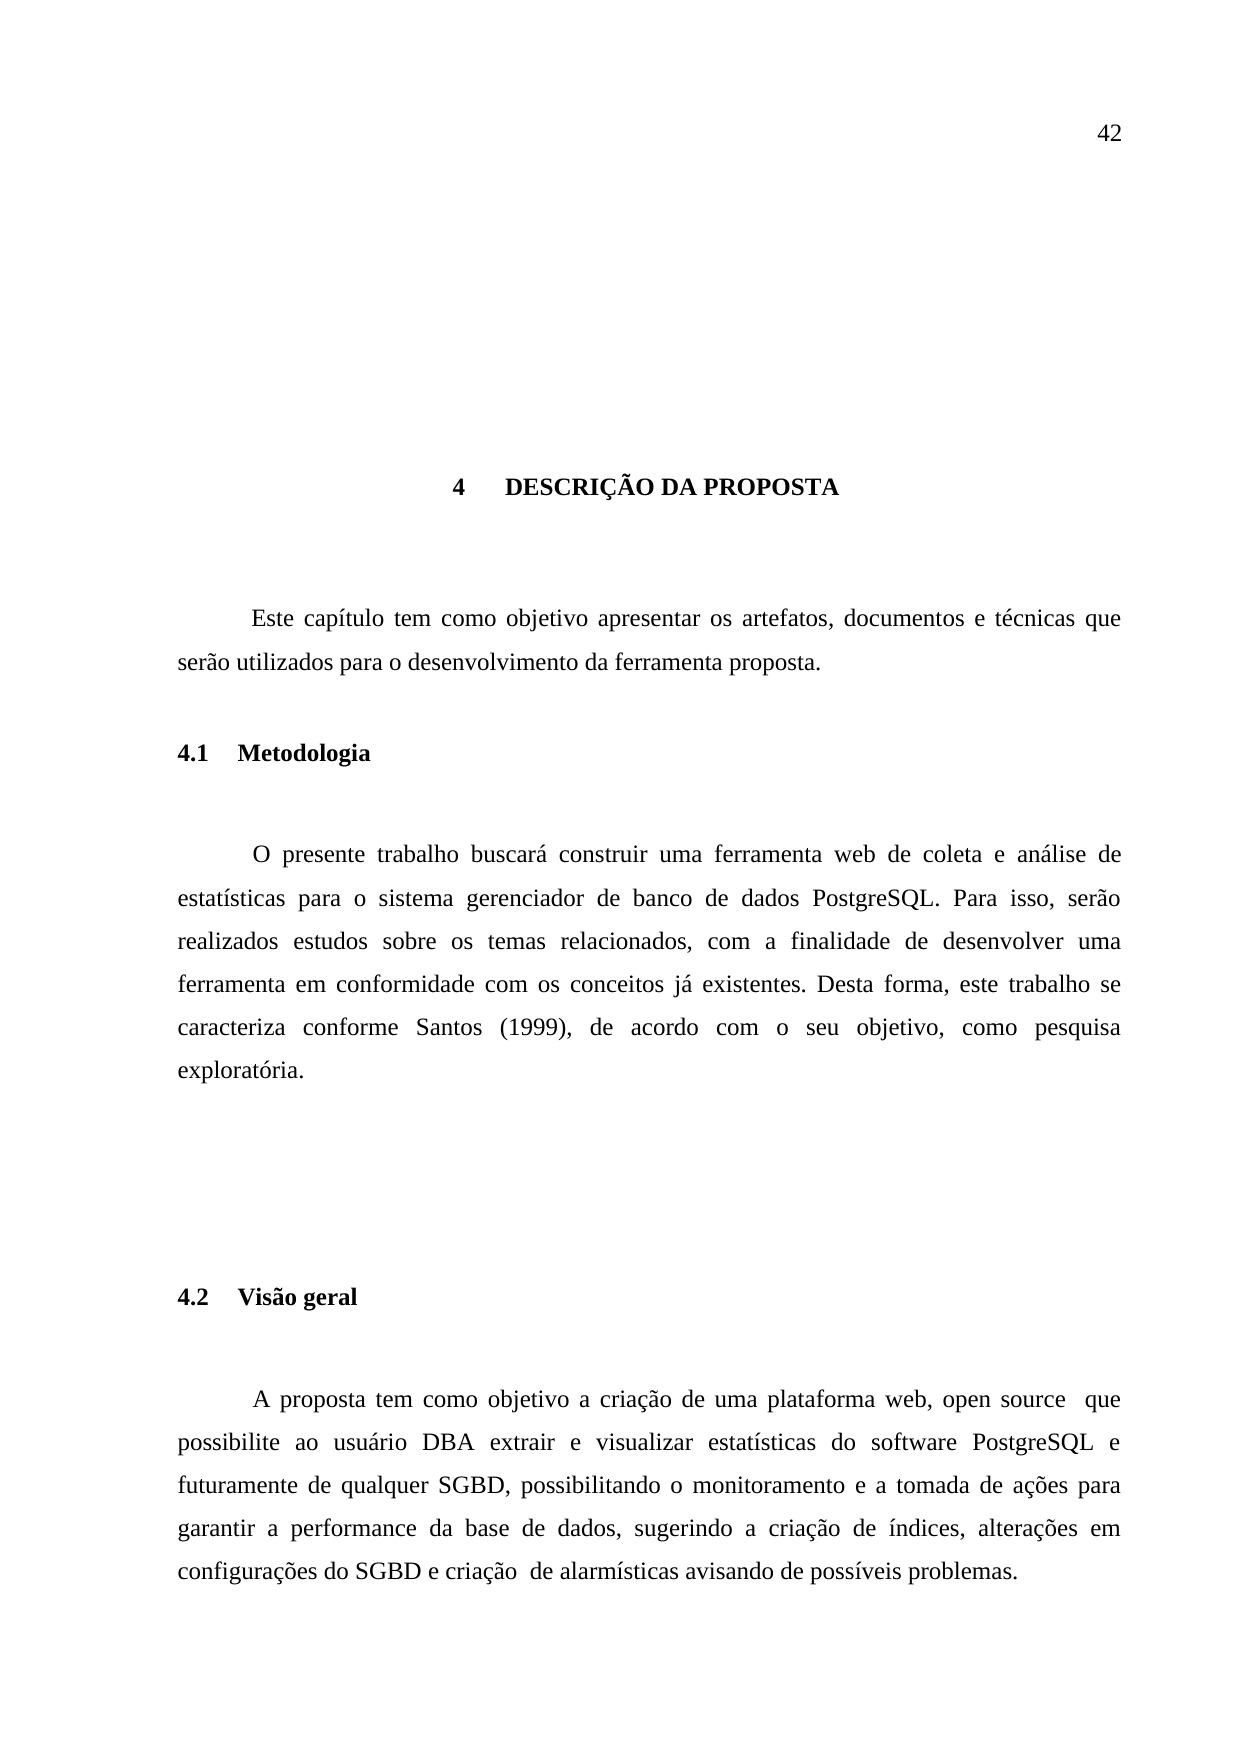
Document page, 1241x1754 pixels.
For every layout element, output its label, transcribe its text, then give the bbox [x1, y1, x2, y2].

list Metodologia [177, 738, 1122, 767]
list Descrição da Proposta [170, 472, 1122, 501]
text O presente trabalho buscará construir uma ferramenta web de coleta e análise de estatísticas para o sistema gerenciador de banco de dados PostgreSQL. Para isso, serão realizados estudos sobre os temas relacionados, com a finalidade de desenvolver uma ferramenta em conformidade com os conceitos já existentes. Desta forma, este trabalho se caracteriza conforme Santos (1999), de acordo com o seu objetivo, como pesquisa exploratória. [177, 839, 1122, 1084]
text Este capítulo tem como objetivo apresentar os artefatos, documentos e técnicas que serão utilizados para o desenvolvimento da ferramenta proposta. [177, 603, 1122, 675]
list Visão geral [177, 1282, 1122, 1311]
text A proposta tem como objetivo a criação de uma plataforma web, open source que possibilite ao usuário DBA extrair e visualizar estatísticas do software PostgreSQL e futuramente de qualquer SGBD, possibilitando o monitoramento e a tomada de ações para garantir a performance da base de dados, sugerindo a criação de índices, alterações em configurações do SGBD e criação de alarmísticas avisando de possíveis problemas. [177, 1384, 1122, 1585]
